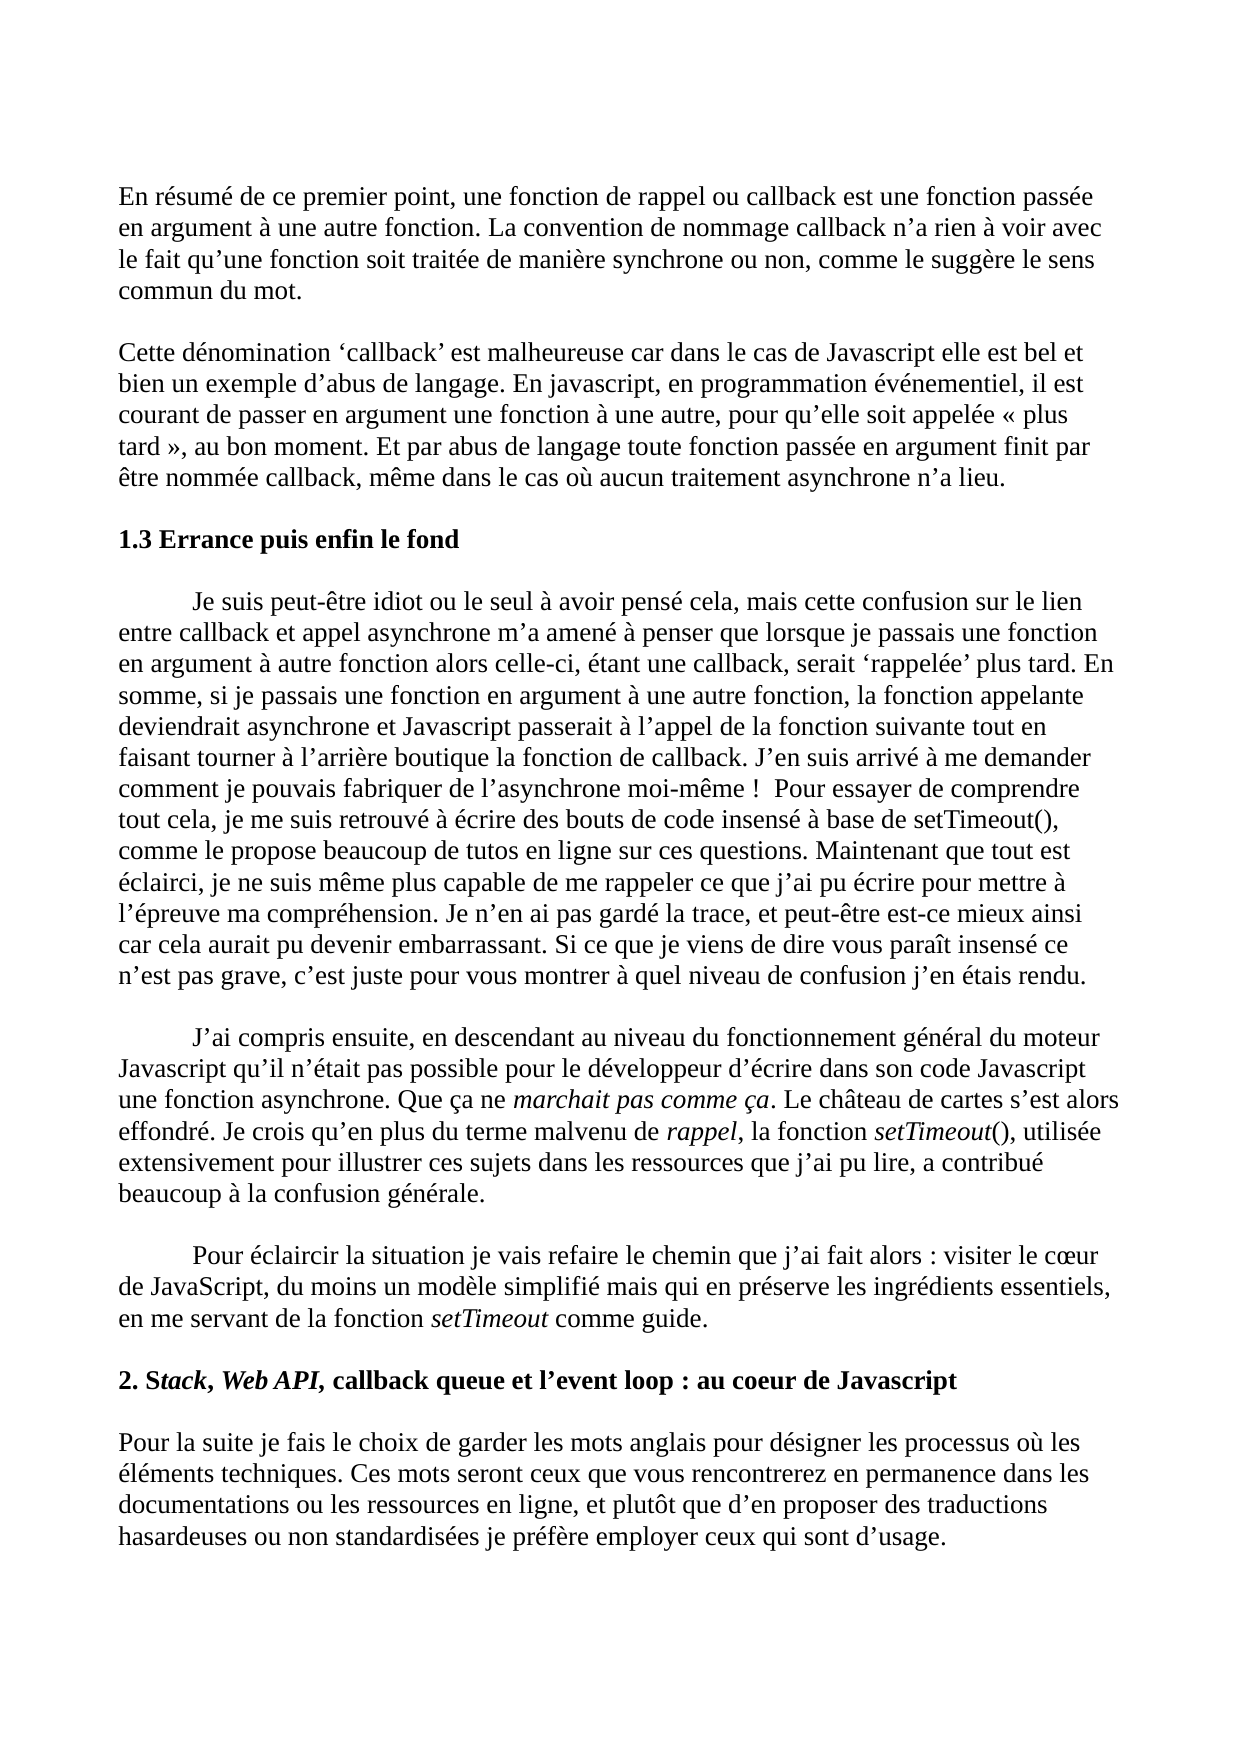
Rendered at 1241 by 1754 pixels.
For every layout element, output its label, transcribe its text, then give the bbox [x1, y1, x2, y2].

text J’ai compris ensuite, en descendant au niveau du fonctionnement général du moteur Javascript qu’il n’était pas possible pour le développeur d’écrire dans son code Javascript une fonction asynchrone. Que ça ne marchait pas comme ça. Le château de cartes s’est alors effondré. Je crois qu’en plus du terme malvenu de rappel, la fonction setTimeout(), utilisée extensivement pour illustrer ces sujets dans les ressources que j’ai pu lire, a contribué beaucoup à la confusion générale. [118, 1021, 1122, 1208]
text Je suis peut-être idiot ou le seul à avoir pensé cela, mais cette confusion sur le lien entre callback et appel asynchrone m’a amené à penser que lorsque je passais une fonction en argument à autre fonction alors celle-ci, étant une callback, serait ‘rappelée’ plus tard. En somme, si je passais une fonction en argument à une autre fonction, la fonction appelante deviendrait asynchrone et Javascript passerait à l’appel de la fonction suivante tout en faisant tourner à l’arrière boutique la fonction de callback. J’en suis arrivé à me demander comment je pouvais fabriquer de l’asynchrone moi-même ! Pour essayer de comprendre tout cela, je me suis retrouvé à écrire des bouts de code insensé à base de setTimeout(), comme le propose beaucoup de tutos en ligne sur ces questions. Maintenant que tout est éclairci, je ne suis même plus capable de me rappeler ce que j’ai pu écrire pour mettre à l’épreuve ma compréhension. Je n’en ai pas gardé la trace, et peut-être est-ce mieux ainsi car cela aurait pu devenir embarrassant. Si ce que je viens de dire vous paraît insensé ce n’est pas grave, c’est juste pour vous montrer à quel niveau de confusion j’en étais rendu. [118, 585, 1122, 990]
text Cette dénomination ‘callback’ est malheureuse car dans le cas de Javascript elle est bel et bien un exemple d’abus de langage. En javascript, en programmation événementiel, il est courant de passer en argument une fonction à une autre, pour qu’elle soit appelée « plus tard », au bon moment. Et par abus de langage toute fonction passée en argument finit par être nommée callback, même dans le cas où aucun traitement asynchrone n’a lieu. [118, 336, 1122, 492]
text En résumé de ce premier point, une fonction de rappel ou callback est une fonction passée en argument à une autre fonction. La convention de nommage callback n’a rien à voir avec le fait qu’une fonction soit traitée de manière synchrone ou non, comme le suggère le sens commun du mot. [118, 180, 1122, 305]
text 2. Stack, Web API, callback queue et l’event loop : au coeur de Javascript [118, 1364, 1122, 1395]
text 1.3 Errance puis enfin le fond [118, 523, 1122, 554]
text Pour la suite je fais le choix de garder les mots anglais pour désigner les processus où les éléments techniques. Ces mots seront ceux que vous rencontrerez en permanence dans les documentations ou les ressources en ligne, et plutôt que d’en proposer des traductions hasardeuses ou non standardisées je préfère employer ceux qui sont d’usage. [118, 1426, 1122, 1551]
text Pour éclaircir la situation je vais refaire le chemin que j’ai fait alors : visiter le cœur de JavaScript, du moins un modèle simplifié mais qui en préserve les ingrédients essentiels, en me servant de la fonction setTimeout comme guide. [118, 1239, 1122, 1333]
